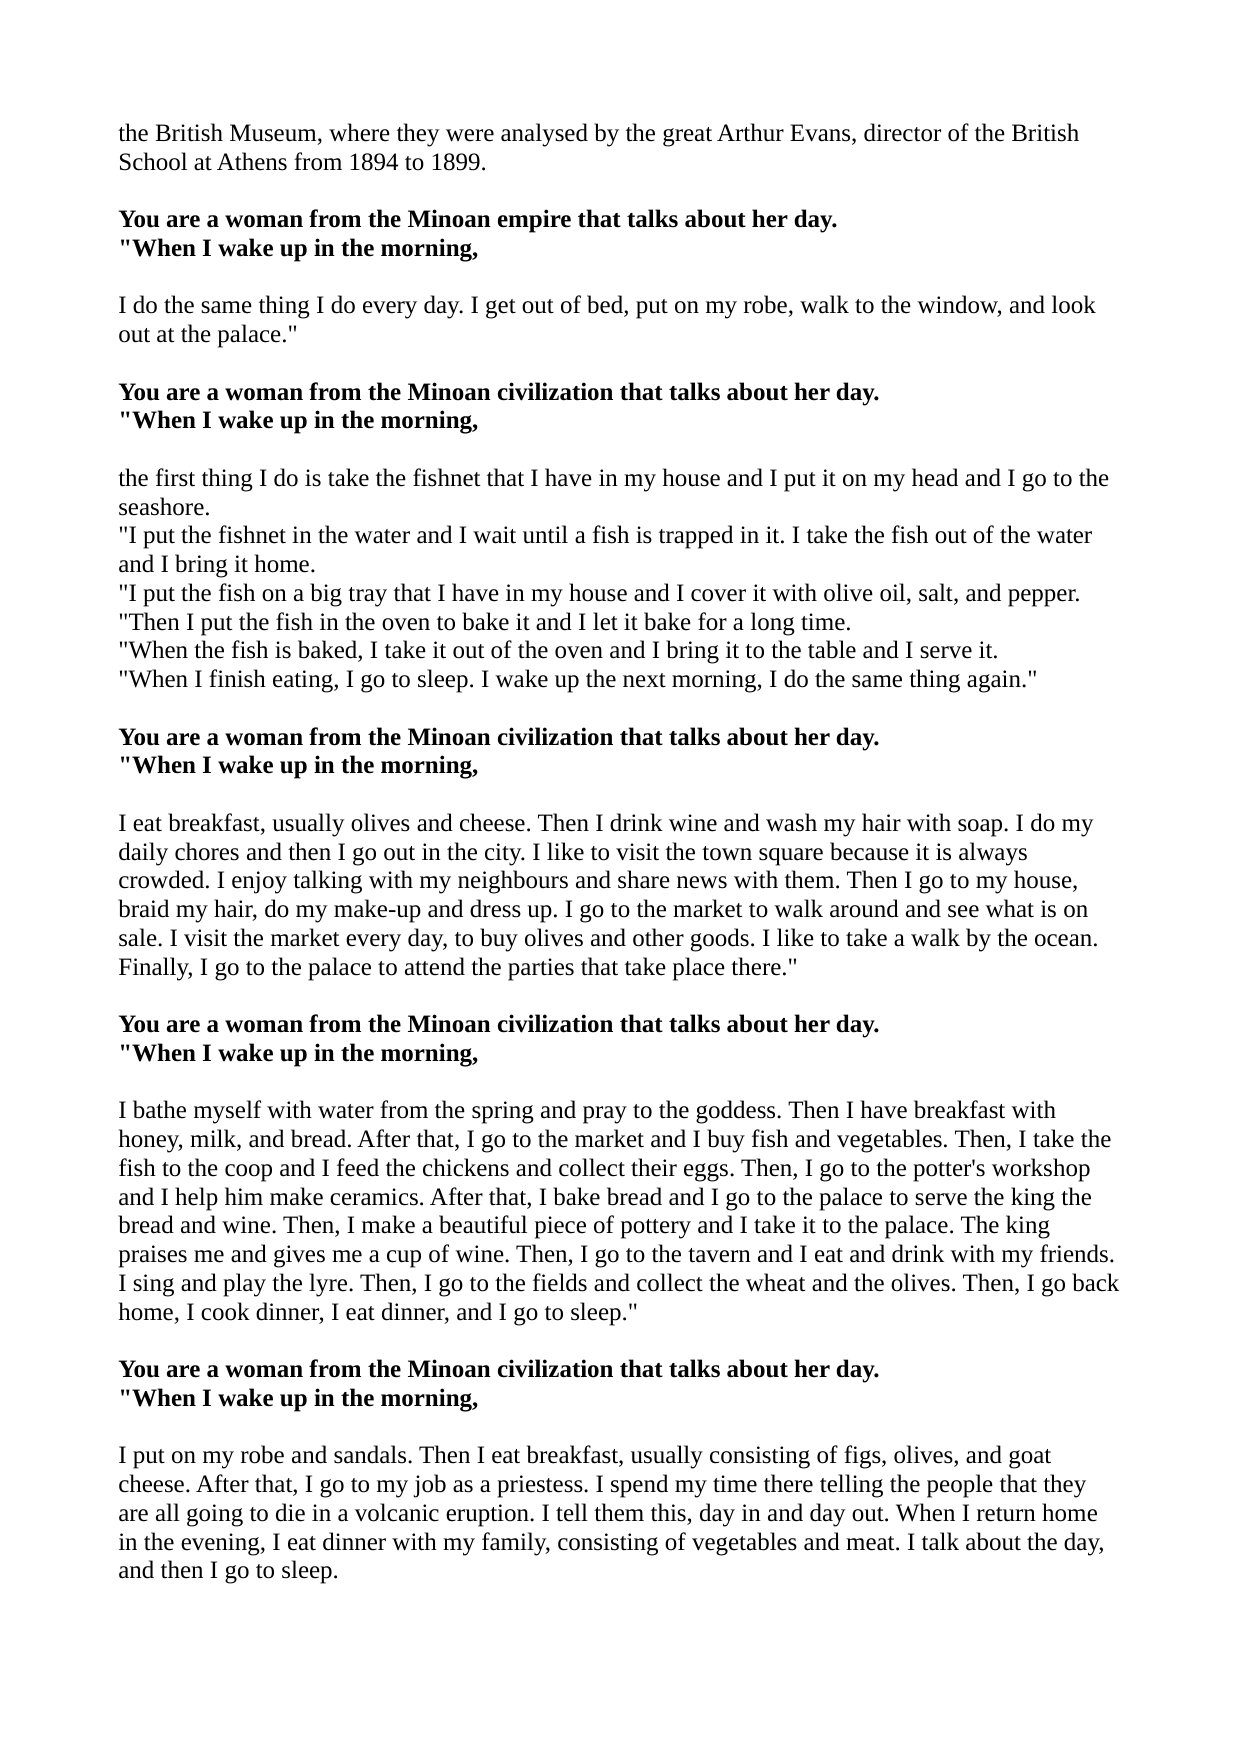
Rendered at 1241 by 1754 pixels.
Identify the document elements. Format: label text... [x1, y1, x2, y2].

text I bathe myself with water from the spring and pray to the goddess. Then I have breakfast with honey, milk, and bread. After that, I go to the market and I buy fish and vegetables. Then, I take the fish to the coop and I feed the chickens and collect their eggs. Then, I go to the potter's workshop and I help him make ceramics. After that, I bake bread and I go to the palace to serve the king the bread and wine. Then, I make a beautiful piece of pottery and I take it to the palace. The king praises me and gives me a cup of wine. Then, I go to the tavern and I eat and drink with my friends. I sing and play the lyre. Then, I go to the fields and collect the wheat and the olives. Then, I go back home, I cook dinner, I eat dinner, and I go to sleep." [118, 1096, 1122, 1326]
text "Then I put the fish in the oven to bake it and I let it bake for a long time. [118, 607, 1122, 636]
text "When I finish eating, I go to sleep. I wake up the next morning, I do the same thing again." [118, 664, 1122, 693]
text You are a woman from the Minoan civilization that talks about her day. [118, 377, 1122, 406]
text You are a woman from the Minoan civilization that talks about her day. [118, 1009, 1122, 1038]
text You are a woman from the Minoan civilization that talks about her day. [118, 1354, 1122, 1383]
text "When I wake up in the morning, [118, 1038, 1122, 1067]
text the first thing I do is take the fishnet that I have in my house and I put it on my head and I go to the seashore. [118, 463, 1122, 521]
text "When the fish is baked, I take it out of the oven and I bring it to the table and I serve it. [118, 636, 1122, 664]
text "When I wake up in the morning, [118, 751, 1122, 779]
text "When I wake up in the morning, [118, 233, 1122, 262]
text "I put the fishnet in the water and I wait until a fish is trapped in it. I take the fish out of the water and I bring it home. [118, 521, 1122, 578]
text You are a woman from the Minoan empire that talks about her day. [118, 204, 1122, 233]
text "When I wake up in the morning, [118, 406, 1122, 434]
text "When I wake up in the morning, [118, 1383, 1122, 1412]
text You are a woman from the Minoan civilization that talks about her day. [118, 722, 1122, 751]
text I eat breakfast, usually olives and cheese. Then I drink wine and wash my hair with soap. I do my daily chores and then I go out in the city. I like to visit the town square because it is always crowded. I enjoy talking with my neighbours and share news with them. Then I go to my house, braid my hair, do my make-up and dress up. I go to the market to walk around and see what is on sale. I visit the market every day, to buy olives and other goods. I like to take a walk by the ocean. Finally, I go to the palace to attend the parties that take place there." [118, 808, 1122, 981]
text I put on my robe and sandals. Then I eat breakfast, usually consisting of figs, olives, and goat cheese. After that, I go to my job as a priestess. I spend my time there telling the people that they are all going to die in a volcanic eruption. I tell them this, day in and day out. When I return home in the evening, I eat dinner with my family, consisting of vegetables and meat. I talk about the day, and then I go to sleep. [118, 1441, 1122, 1584]
text I do the same thing I do every day. I get out of bed, put on my robe, walk to the window, and look out at the palace." [118, 291, 1122, 348]
text "I put the fish on a big tray that I have in my house and I cover it with olive oil, salt, and pepper. [118, 578, 1122, 607]
text the British Museum, where they were analysed by the great Arthur Evans, director of the British School at Athens from 1894 to 1899. [118, 118, 1122, 176]
